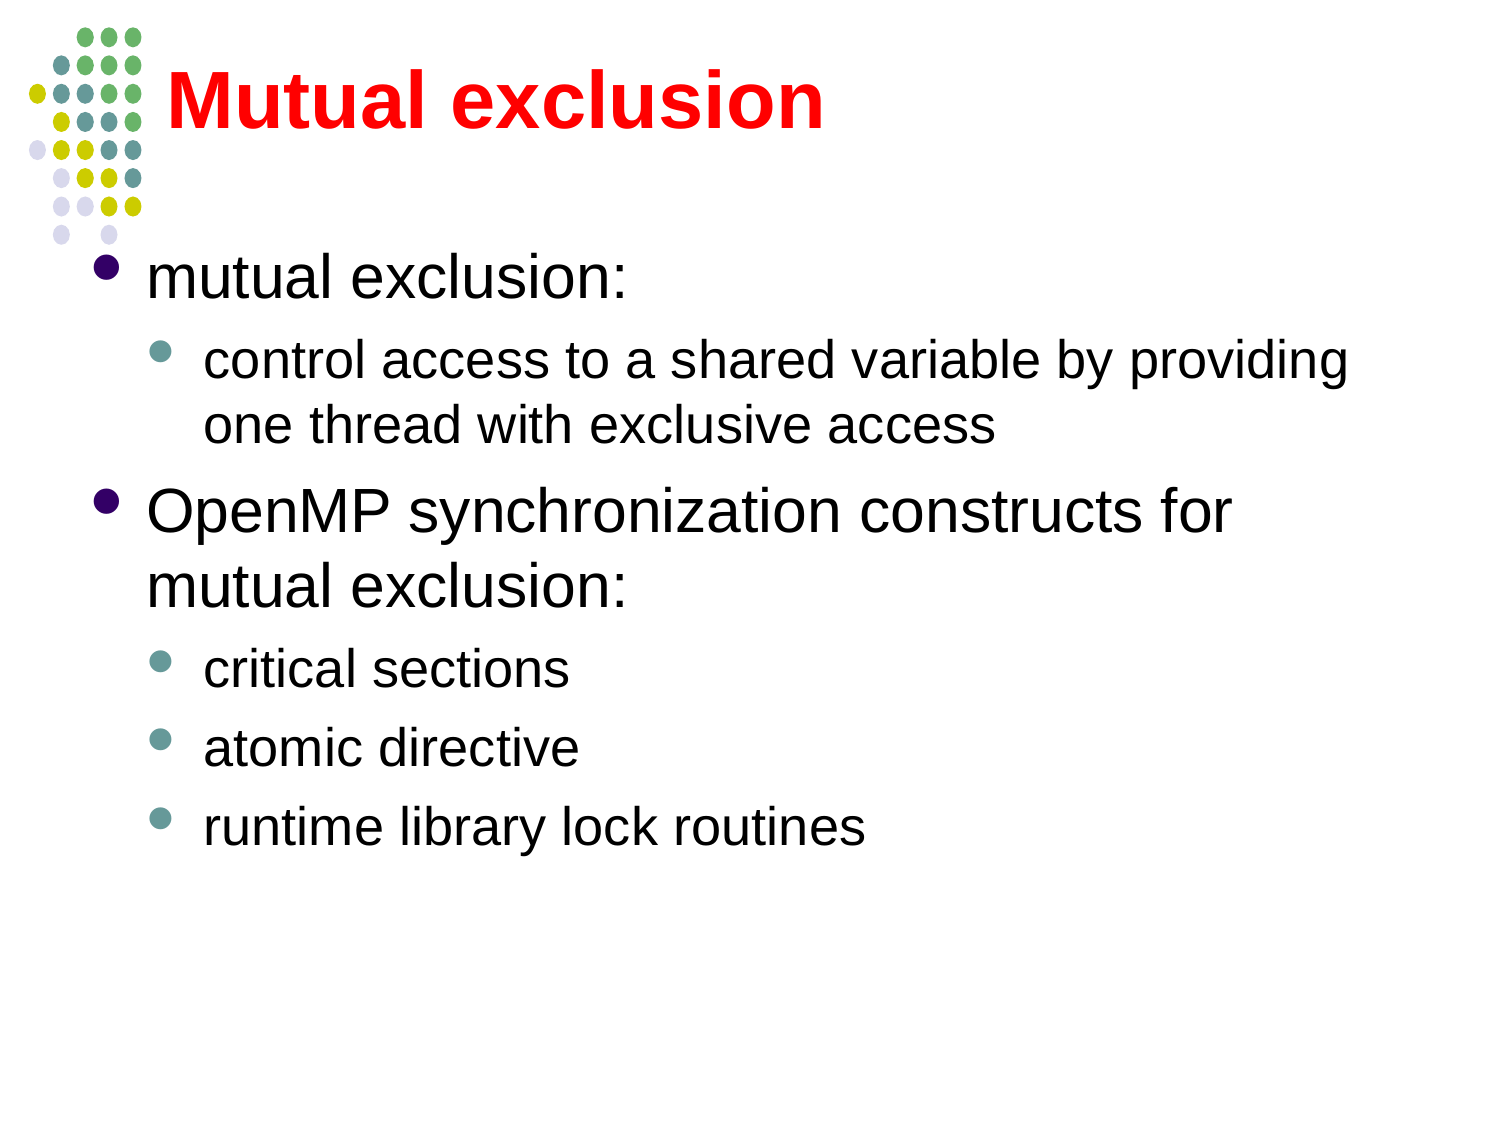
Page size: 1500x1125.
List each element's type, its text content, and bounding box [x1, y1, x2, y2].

title Mutual exclusion [151, 40, 1390, 176]
list mutual exclusion: control access to a shared variable by providing one thread with exclusive access OpenMP synchronization constructs for mutual exclusion: critical sections atomic directive runtime library lock routines [75, 228, 1426, 1006]
